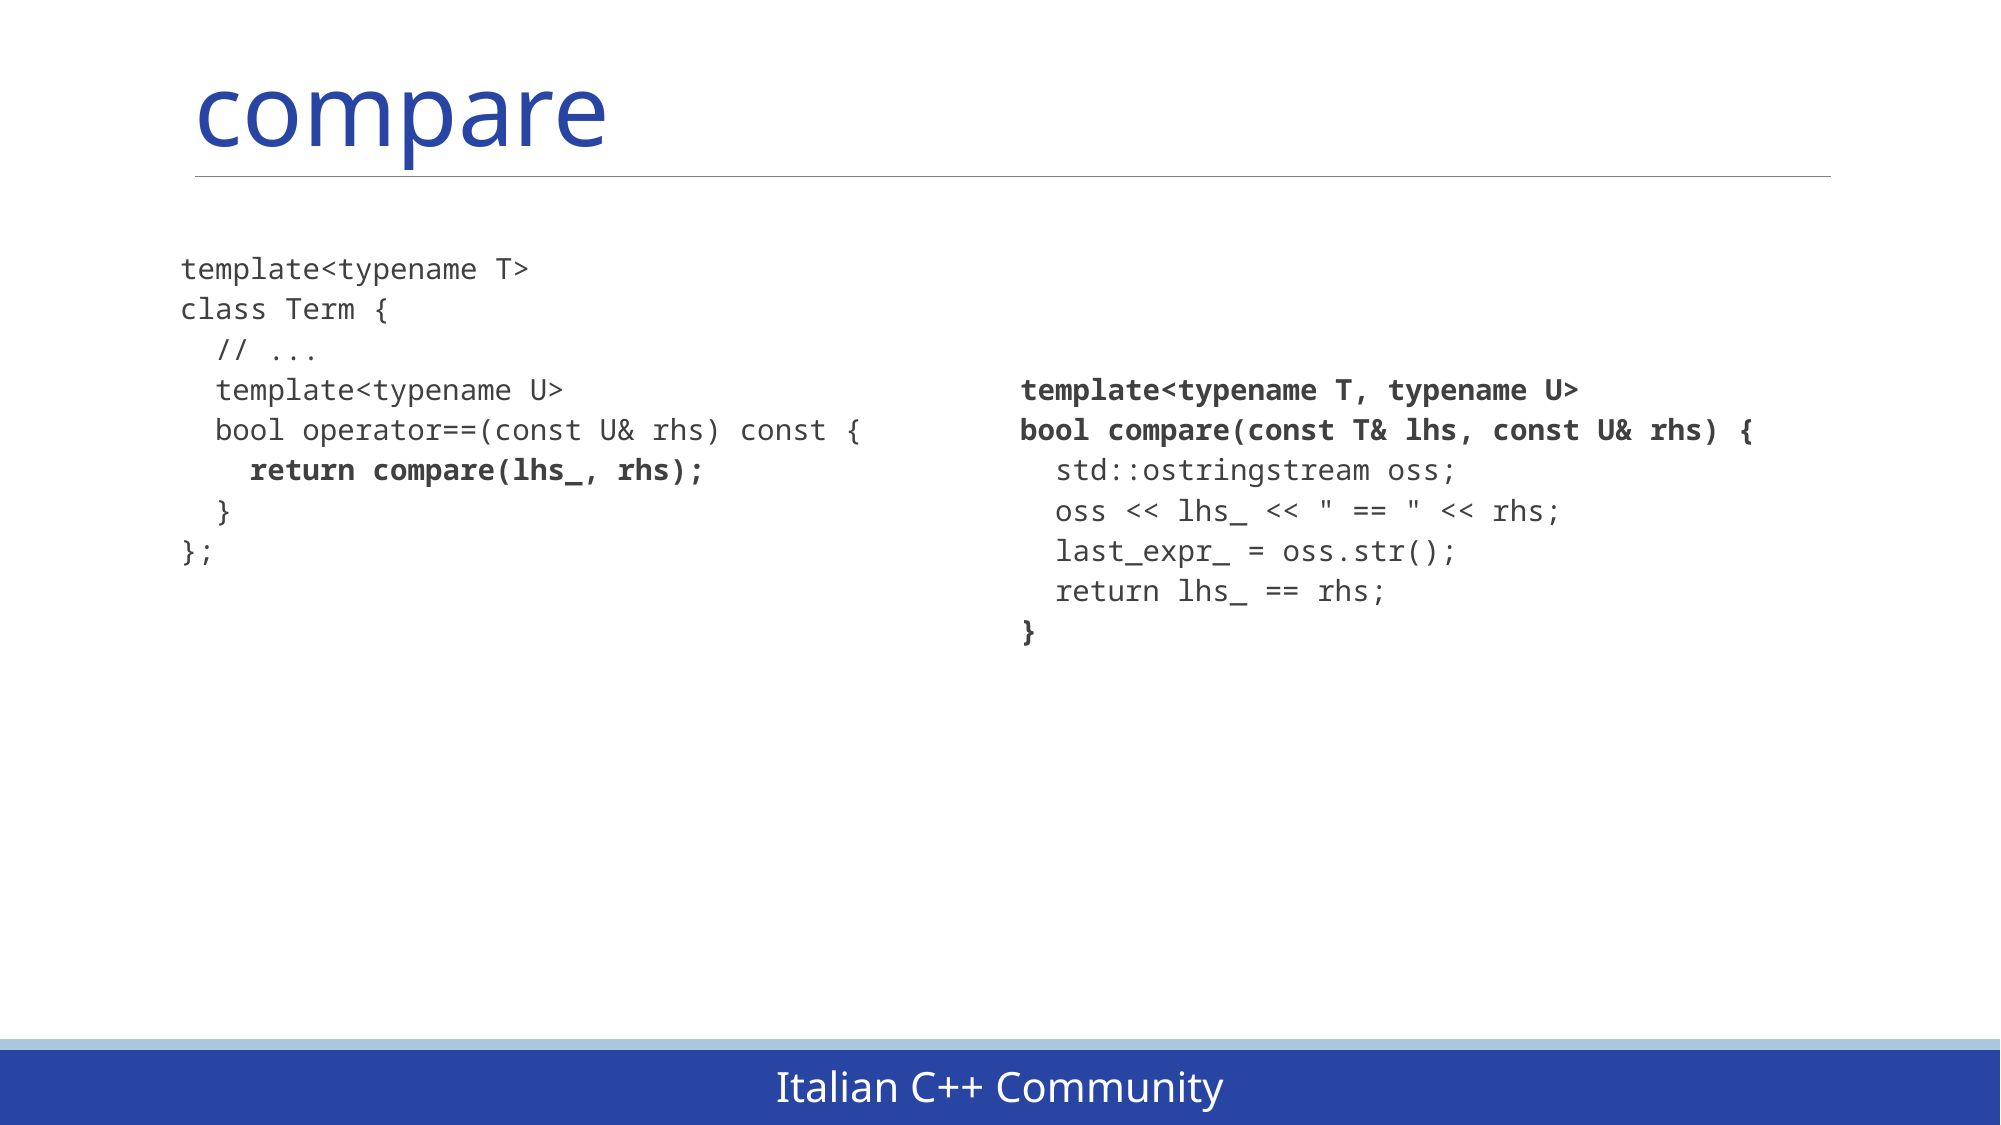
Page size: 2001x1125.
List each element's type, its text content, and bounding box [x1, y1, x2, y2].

title compare [179, 2, 1830, 175]
list template<typename T> class Term { // ... template<typename U> template<typename T, typename U> bool operator==(const U& rhs) const { bool compare(const T& lhs, const U& rhs) { return compare(lhs_, rhs); std::ostringstream oss; } oss << lhs_ << " == " << rhs; }; last_expr_ = oss.str(); return lhs_ == rhs; } [179, 202, 1830, 1011]
